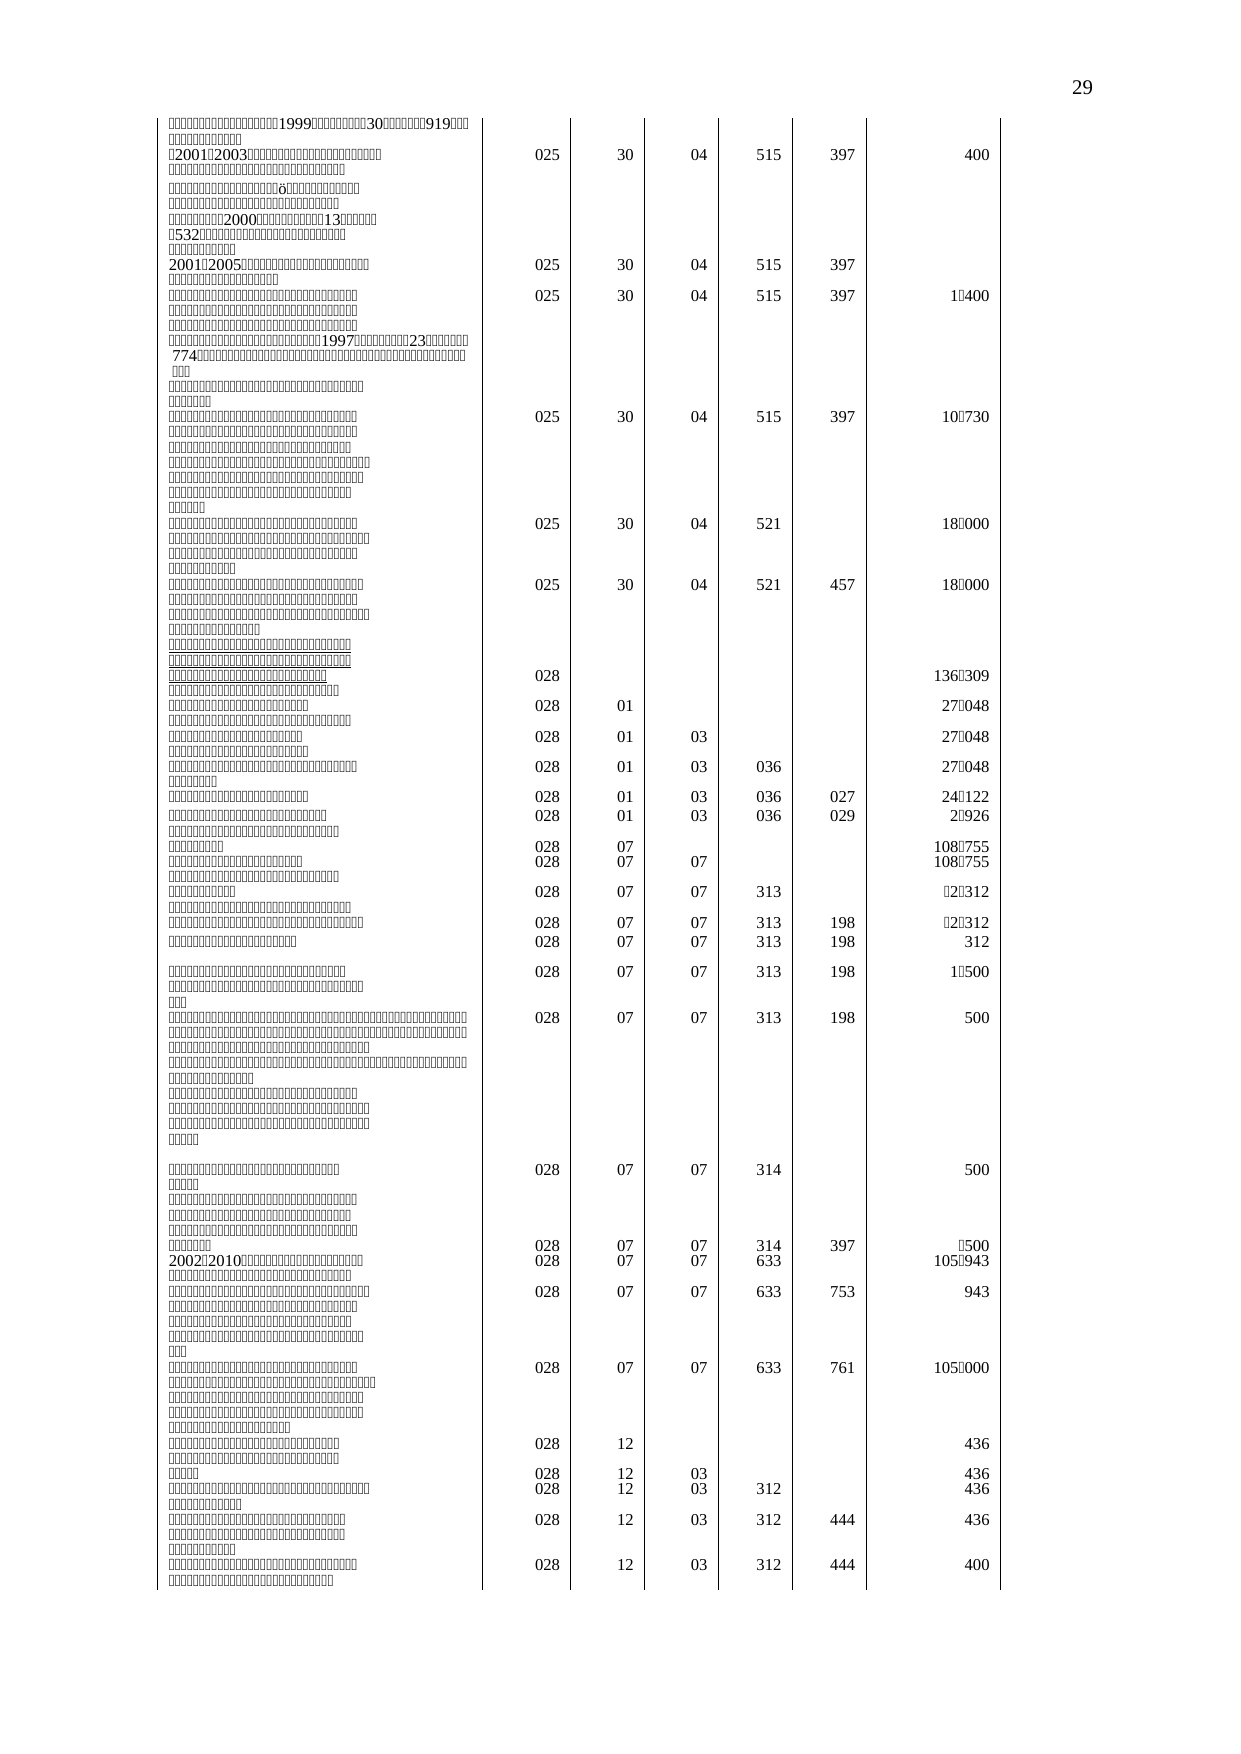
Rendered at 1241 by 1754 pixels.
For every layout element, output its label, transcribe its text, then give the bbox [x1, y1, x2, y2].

table_cell [793, 746, 866, 791]
table_cell  [719, 810, 792, 826]
table_cell  [645, 810, 718, 826]
table_cell  [867, 1453, 1000, 1483]
table_cell  [483, 871, 570, 902]
table_cell  [867, 715, 1000, 746]
table_cell  [793, 1012, 866, 1164]
table_cell  [483, 1255, 570, 1286]
table_cell  [719, 1164, 792, 1194]
table_cell  [645, 149, 718, 259]
table_cell  [867, 936, 1000, 966]
table_cell  [867, 966, 1000, 1012]
table_cell  [867, 902, 1000, 936]
table_cell [571, 639, 644, 685]
table_cell    [158, 1514, 482, 1559]
table_cell [719, 118, 792, 148]
table_cell  [719, 149, 792, 259]
table_cell  [793, 1362, 866, 1438]
table_cell  [571, 259, 644, 289]
table_cell  [483, 1438, 570, 1453]
table_cell  [645, 791, 718, 810]
table_cell      [158, 1286, 482, 1362]
table_cell  [867, 579, 1000, 639]
table_cell [645, 639, 718, 685]
table_cell [719, 639, 792, 685]
table_cell  [483, 1012, 570, 1164]
table_cell  [719, 1012, 792, 1164]
table_cell [867, 259, 1000, 289]
table_cell  [645, 871, 718, 902]
table_cell  [719, 411, 792, 518]
table_cell  [483, 1194, 570, 1255]
table_cell [793, 685, 866, 715]
table_cell  [867, 1164, 1000, 1194]
table_cell  [719, 1255, 792, 1286]
table_cell        [158, 411, 482, 518]
table_cell  [571, 871, 644, 902]
table_cell   [158, 259, 482, 289]
table_cell  [719, 1483, 792, 1514]
table_cell  [867, 746, 1000, 791]
table_cell  [483, 685, 570, 715]
table_cell  [793, 411, 866, 518]
table_cell  [867, 1194, 1000, 1255]
table_cell  [571, 746, 644, 791]
table_cell [719, 1453, 792, 1483]
table_cell [719, 715, 792, 746]
table_cell  [645, 411, 718, 518]
table_cell  [571, 1483, 644, 1514]
table_cell  [645, 1514, 718, 1559]
table_cell [793, 639, 866, 685]
table_cell  [867, 856, 1000, 871]
table_cell  [645, 579, 718, 639]
table_cell  [645, 259, 718, 289]
table_cell  [158, 118, 482, 148]
table_cell  [571, 1164, 644, 1194]
table_cell  [571, 290, 644, 411]
table_cell  [719, 1194, 792, 1255]
table_cell  [645, 746, 718, 791]
table_cell  [645, 1286, 718, 1362]
table_cell  [867, 1362, 1000, 1438]
table_cell  [719, 1286, 792, 1362]
table_cell  [571, 810, 644, 826]
table_cell   [158, 1453, 482, 1483]
table_cell  [483, 518, 570, 578]
table_cell  [719, 791, 792, 810]
table_cell  [793, 936, 866, 966]
table_cell  [867, 810, 1000, 826]
table_cell  [867, 411, 1000, 518]
table_cell [483, 118, 570, 148]
table_cell  [571, 1438, 644, 1453]
table_cell  [645, 1012, 718, 1164]
table_cell  [483, 639, 570, 685]
table_cell  [867, 791, 1000, 810]
table_cell  [571, 936, 644, 966]
table_cell   [158, 1559, 482, 1590]
table_cell  [793, 791, 866, 810]
table_cell  [867, 826, 1000, 856]
table_cell [793, 518, 866, 578]
table_cell  [645, 1559, 718, 1590]
table_cell  [483, 1453, 570, 1483]
table_cell     [158, 1194, 482, 1255]
table_cell [645, 1438, 718, 1453]
table_cell  [571, 579, 644, 639]
table_cell  [793, 1559, 866, 1590]
table_cell  [867, 871, 1000, 902]
table_cell  [483, 1483, 570, 1514]
table_cell  [645, 902, 718, 936]
table_cell  [483, 791, 570, 810]
table_cell [793, 1483, 866, 1514]
table_cell  [483, 411, 570, 518]
table_cell  [867, 1514, 1000, 1559]
table_cell   [158, 685, 482, 715]
table_cell     [158, 518, 482, 578]
table_cell  [793, 966, 866, 1012]
table_cell [719, 856, 792, 871]
table_cell  [571, 1453, 644, 1483]
table_cell  [719, 518, 792, 578]
table_cell  [483, 715, 570, 746]
table_cell  [719, 259, 792, 289]
table_cell   [158, 1164, 482, 1194]
table_cell [867, 118, 1000, 148]
table_cell  [571, 1194, 644, 1255]
table_cell  [645, 856, 718, 871]
table_cell  [158, 1438, 482, 1453]
table_cell      [158, 1362, 482, 1438]
table_cell  [571, 518, 644, 578]
table_cell  [483, 746, 570, 791]
table_cell  [158, 936, 482, 966]
table_cell   [158, 715, 482, 746]
table_cell  [719, 1362, 792, 1438]
table_cell  [793, 1286, 866, 1362]
table_cell  [571, 856, 644, 871]
table_cell  [719, 902, 792, 936]
table_cell  [571, 1255, 644, 1286]
table_cell  [483, 856, 570, 871]
table_cell  [867, 1438, 1000, 1453]
table_cell  [867, 685, 1000, 715]
table_cell  [867, 518, 1000, 578]
table_cell  [483, 936, 570, 966]
table_cell  [793, 810, 866, 826]
table_cell   [158, 1255, 482, 1286]
table_cell    [158, 966, 482, 1012]
table_cell   ö     [158, 149, 482, 259]
table_cell  [158, 810, 482, 826]
table_cell  [571, 149, 644, 259]
table_cell    [158, 746, 482, 791]
table_cell [793, 1164, 866, 1194]
table_cell  [719, 936, 792, 966]
table_cell  [571, 1559, 644, 1590]
table_cell  [867, 639, 1000, 685]
table_cell  [645, 1453, 718, 1483]
table_cell [719, 826, 792, 856]
table_cell  [645, 290, 718, 411]
table_cell [571, 118, 644, 148]
table_cell  [571, 715, 644, 746]
table_cell [793, 856, 866, 871]
table_cell  [867, 1559, 1000, 1590]
table_cell  [867, 1286, 1000, 1362]
table_cell  [719, 579, 792, 639]
table_cell  [645, 1483, 718, 1514]
table_cell [793, 1453, 866, 1483]
table_cell [645, 685, 718, 715]
table_cell  [483, 149, 570, 259]
table_cell  [483, 1286, 570, 1362]
table_cell  [719, 1514, 792, 1559]
table_cell   [158, 902, 482, 936]
table_cell [719, 1438, 792, 1453]
table_cell  [793, 1514, 866, 1559]
table_cell  [483, 1362, 570, 1438]
table_cell  [571, 411, 644, 518]
table_cell  [483, 966, 570, 1012]
table_cell [719, 685, 792, 715]
table_cell  [483, 902, 570, 936]
table_cell  [571, 902, 644, 936]
table_cell  [867, 1483, 1000, 1514]
table_cell  [867, 290, 1000, 411]
table_cell  [571, 826, 644, 856]
table_cell  [645, 1362, 718, 1438]
table_cell  [793, 902, 866, 936]
table_cell        [158, 1012, 482, 1164]
table_cell [793, 118, 866, 148]
table_cell  [571, 685, 644, 715]
table_cell  [793, 290, 866, 411]
table_cell  [867, 149, 1000, 259]
table_cell [793, 1438, 866, 1453]
table_cell  [645, 966, 718, 1012]
table_cell  [571, 1012, 644, 1164]
table_cell  [645, 1194, 718, 1255]
table_cell  [483, 1164, 570, 1194]
table_cell [645, 826, 718, 856]
table_cell   [158, 1483, 482, 1514]
table_cell  [719, 746, 792, 791]
table_cell  [719, 966, 792, 1012]
table_cell  [793, 1194, 866, 1255]
table_cell   [158, 871, 482, 902]
table_cell [793, 871, 866, 902]
table_cell   [158, 826, 482, 856]
table_cell  [719, 871, 792, 902]
table_cell  [719, 1559, 792, 1590]
table_cell  [645, 1164, 718, 1194]
table_cell       [158, 290, 482, 411]
table_cell [793, 1255, 866, 1286]
table_cell  [867, 1012, 1000, 1164]
table_cell  [158, 856, 482, 871]
table_cell [793, 826, 866, 856]
table_cell  [719, 290, 792, 411]
table_cell [645, 118, 718, 148]
table_cell  [645, 518, 718, 578]
table_cell  [571, 1286, 644, 1362]
table_cell  [483, 259, 570, 289]
table_cell    [158, 639, 482, 685]
table_cell  [793, 149, 866, 259]
table_cell  [483, 1514, 570, 1559]
table_cell  [645, 715, 718, 746]
table_cell  [571, 791, 644, 810]
table_cell  [483, 826, 570, 856]
table_cell  [483, 810, 570, 826]
table_cell  [867, 1255, 1000, 1286]
table_cell  [645, 936, 718, 966]
table_cell  [571, 1362, 644, 1438]
table_cell     [158, 579, 482, 639]
table_cell  [571, 1514, 644, 1559]
table_cell  [483, 579, 570, 639]
table_cell [793, 715, 866, 746]
table_cell  [483, 290, 570, 411]
table_cell  [793, 579, 866, 639]
table_cell  [793, 259, 866, 289]
table_cell  [571, 966, 644, 1012]
table_cell  [158, 791, 482, 810]
table_cell  [483, 1559, 570, 1590]
table_cell  [645, 1255, 718, 1286]
